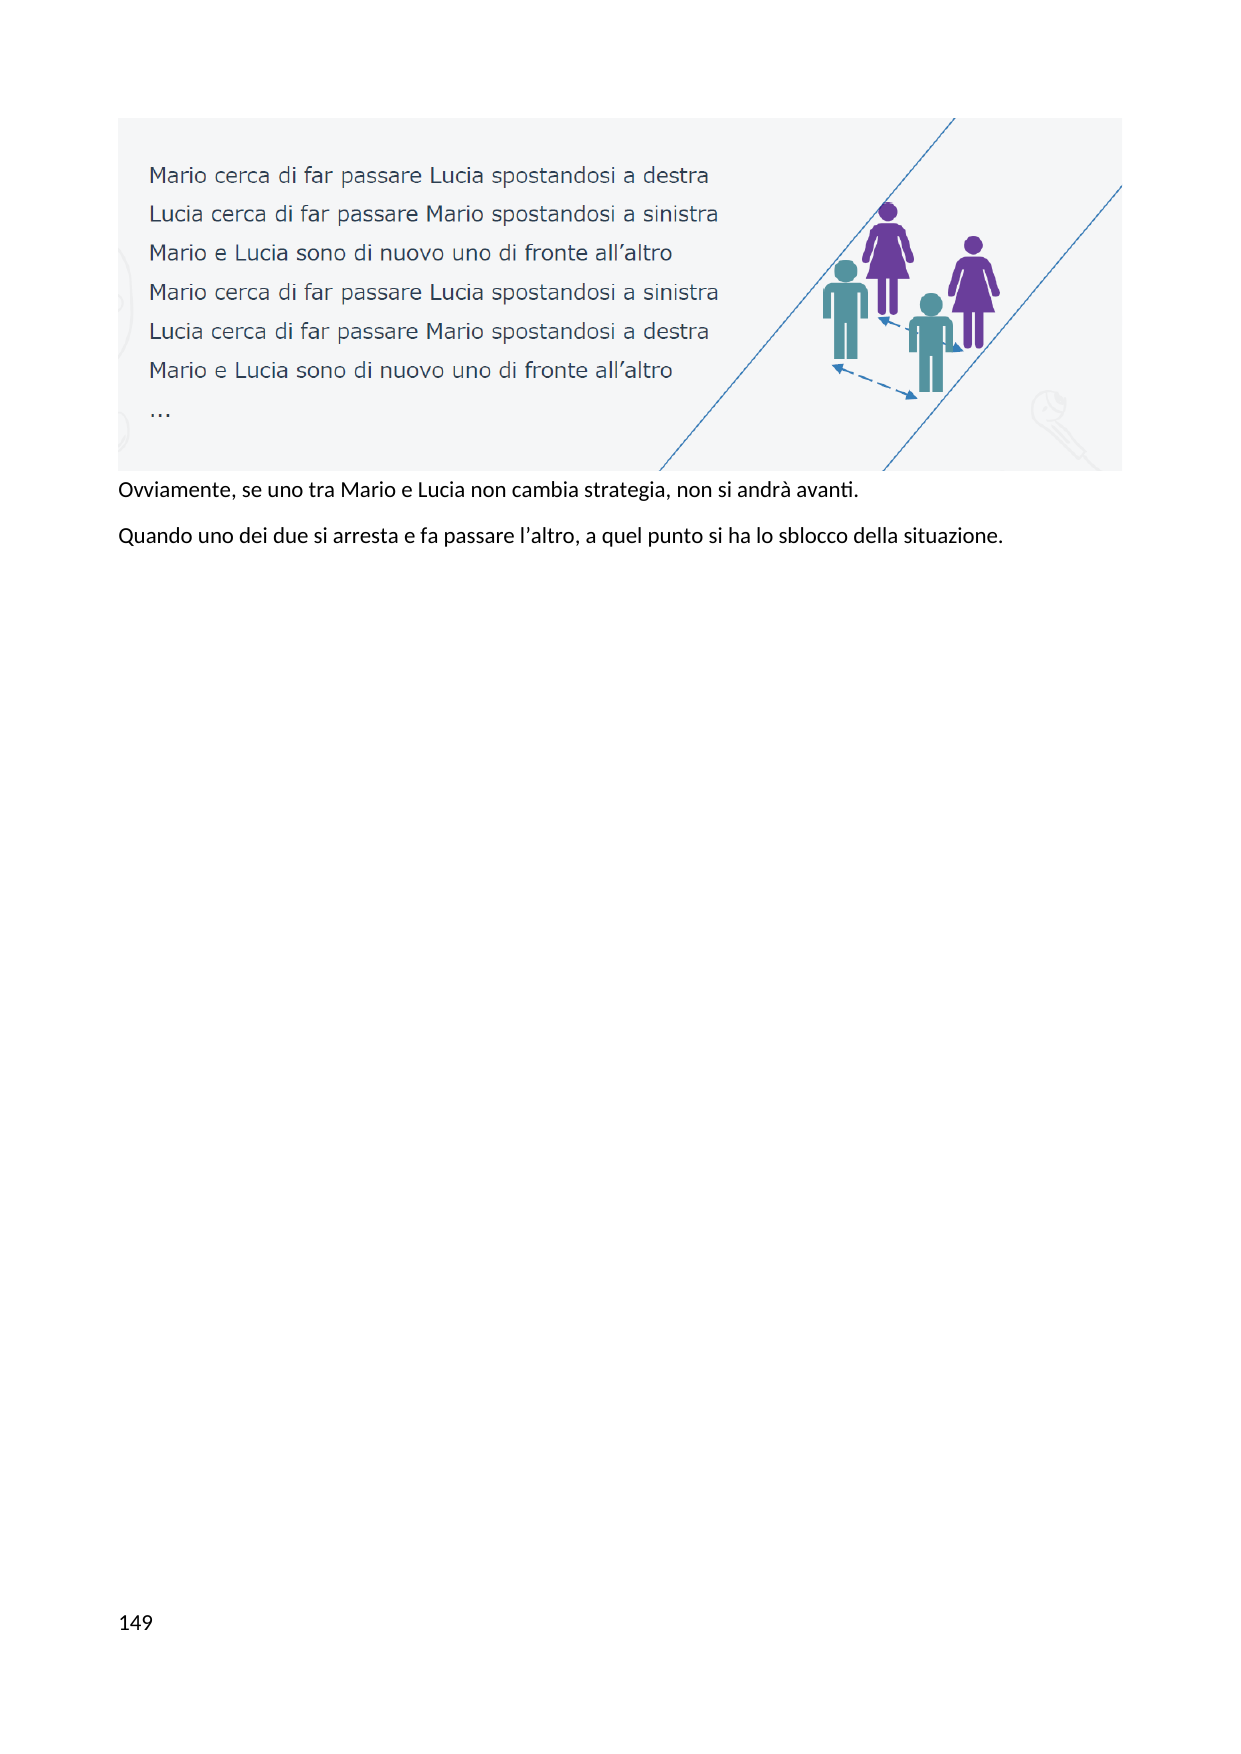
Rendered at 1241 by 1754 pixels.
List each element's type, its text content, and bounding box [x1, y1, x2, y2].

picture [118, 118, 1123, 471]
text Quando uno dei due si arresta e fa passare l’altro, a quel punto si ha lo sblocco della situazione. [118, 521, 1122, 549]
text Ovviamente, se uno tra Mario e Lucia non cambia strategia, non si andrà avanti. [118, 471, 1122, 503]
